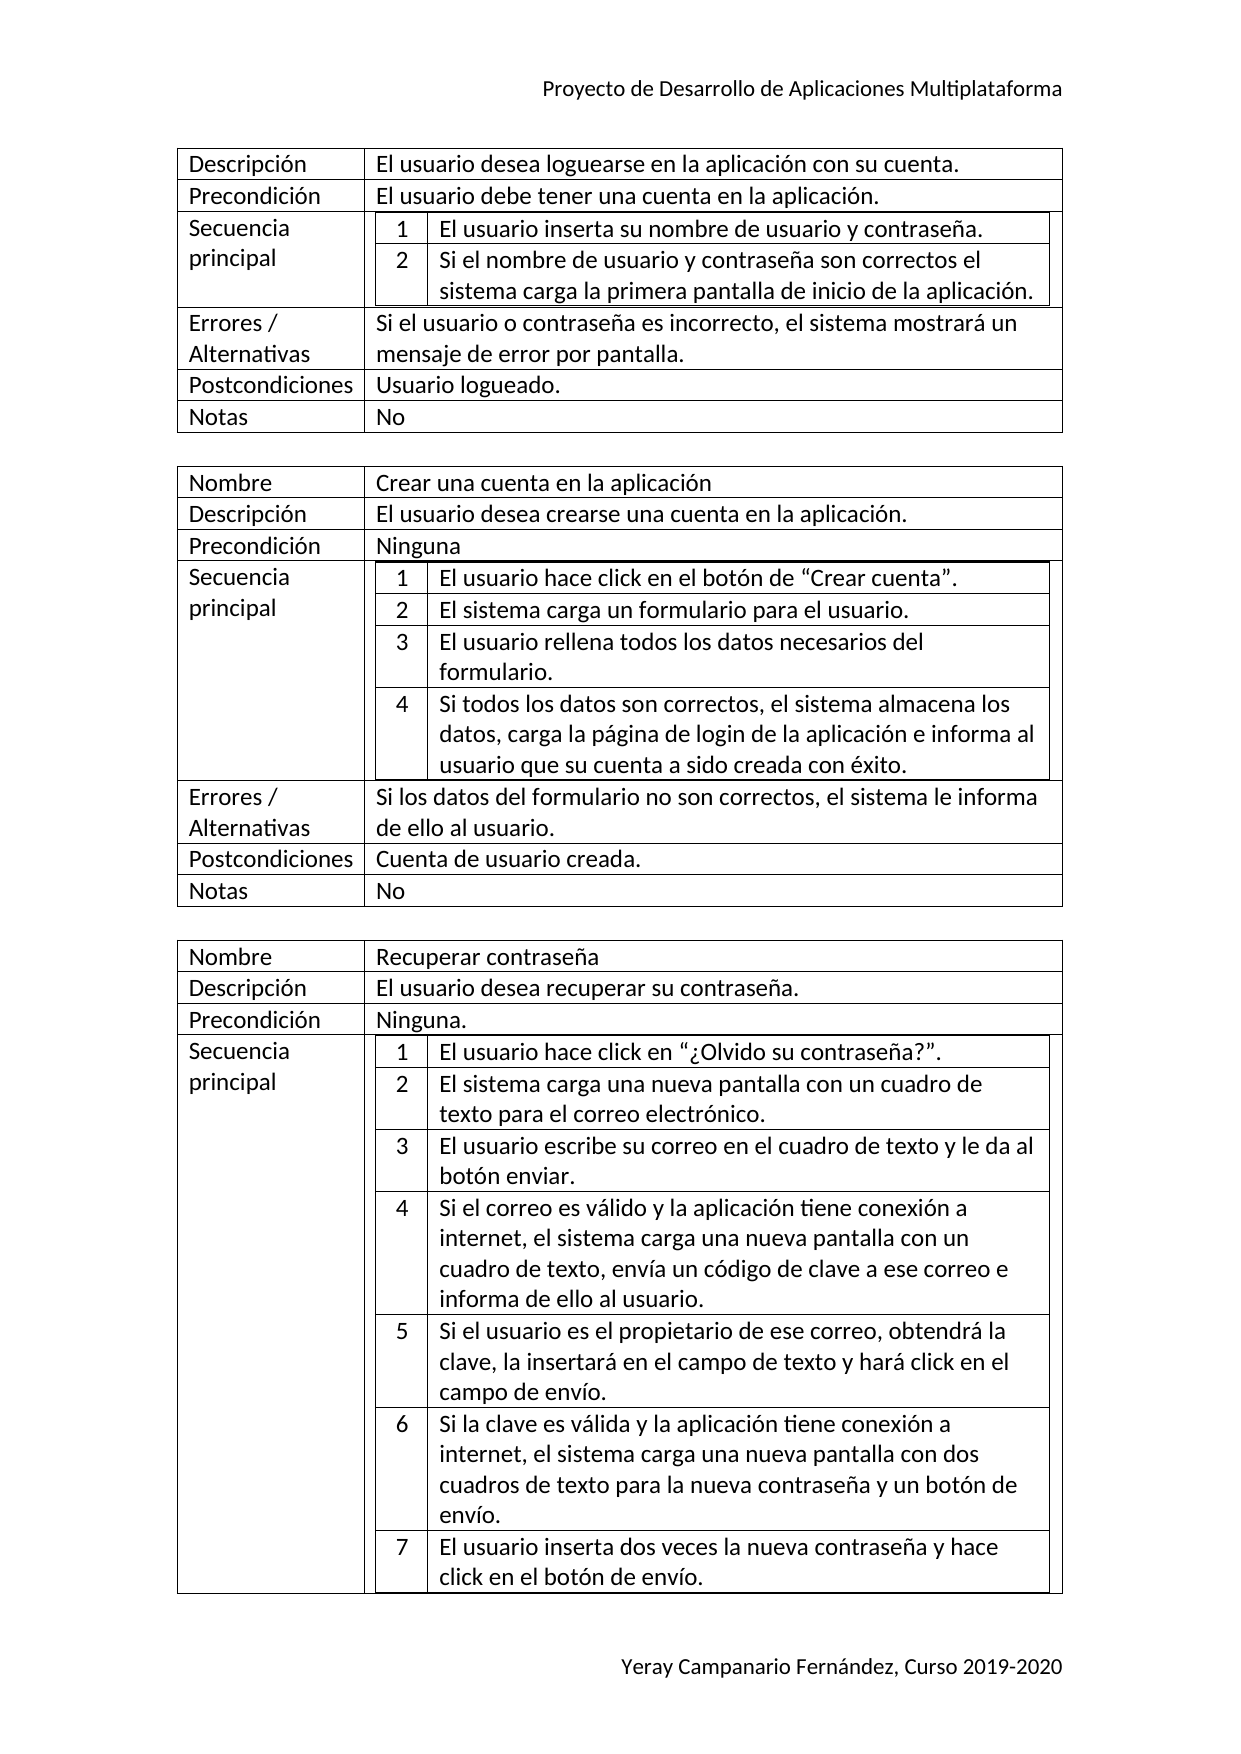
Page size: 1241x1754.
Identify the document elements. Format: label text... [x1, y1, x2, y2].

table_cell 5 [376, 1315, 427, 1407]
table_header Nombre [178, 941, 364, 971]
table_cell 6 [376, 1408, 427, 1530]
table_header Recuperar contraseña [365, 941, 1062, 971]
table_cell 3 [376, 626, 427, 687]
table_header El usuario hace click en “¿Olvido su contraseña?”. [428, 1036, 1049, 1067]
table_cell 2 [376, 594, 427, 624]
table_cell Postcondiciones [178, 844, 364, 874]
table_cell Errores / Alternativas [178, 781, 364, 842]
table_cell 2 [376, 244, 427, 305]
table_cell Descripción [178, 149, 364, 179]
table_cell El usuario rellena todos los datos necesarios del formulario. [428, 626, 1049, 687]
table_cell El usuario desea recuperar su contraseña. [365, 972, 1062, 1003]
table_cell 4 [376, 688, 427, 779]
table_cell Usuario logueado. [365, 370, 1062, 400]
table_cell El usuario desea loguearse en la aplicación con su cuenta. [365, 149, 1062, 179]
table_cell Precondición [178, 530, 364, 560]
table_cell El usuario inserta dos veces la nueva contraseña y hace click en el botón de envío. [428, 1531, 1049, 1592]
table_header Crear una cuenta en la aplicación [365, 467, 1062, 497]
table_cell Secuencia principal [178, 212, 364, 307]
table_cell El usuario desea crearse una cuenta en la aplicación. [365, 498, 1062, 529]
table_cell Postcondiciones [178, 370, 364, 400]
table_cell El usuario debe tener una cuenta en la aplicación. [365, 180, 1062, 211]
table_cell 2 [376, 1068, 427, 1129]
table_cell El sistema carga un formulario para el usuario. [428, 594, 1049, 624]
table_cell [365, 1035, 375, 1593]
table_header 1 [376, 213, 427, 243]
table_cell Errores / Alternativas [178, 308, 364, 369]
table_cell Si los datos del formulario no son correctos, el sistema le informa de ello al usuario. [365, 781, 1062, 842]
table_cell [1050, 561, 1062, 780]
table_header Nombre [178, 467, 364, 497]
table_cell Si el correo es válido y la aplicación tiene conexión a internet, el sistema carga una nueva pantalla con un cuadro de texto, envía un código de clave a ese correo e informa de ello al usuario. [428, 1192, 1049, 1314]
table_cell El sistema carga una nueva pantalla con un cuadro de texto para el correo electrónico. [428, 1068, 1049, 1129]
table_header El usuario hace click en el botón de “Crear cuenta”. [428, 563, 1049, 593]
table_cell Secuencia principal [178, 561, 364, 780]
table_header 1 [376, 563, 427, 593]
table_cell Cuenta de usuario creada. [365, 844, 1062, 874]
table_cell 7 [376, 1531, 427, 1592]
table_cell Si el usuario o contraseña es incorrecto, el sistema mostrará un mensaje de error por pantalla. [365, 308, 1062, 369]
table_cell [365, 212, 1062, 307]
table_header El usuario inserta su nombre de usuario y contraseña. [428, 213, 1049, 243]
table_cell Si todos los datos son correctos, el sistema almacena los datos, carga la página de login de la aplicación e informa al usuario que su cuenta a sido creada con éxito. [428, 688, 1049, 779]
table_cell Notas [178, 875, 364, 906]
table_cell No [365, 401, 1062, 432]
table_cell Descripción [178, 498, 364, 529]
table_cell [365, 561, 375, 780]
table_header 1 [376, 1036, 427, 1067]
table_cell Precondición [178, 1004, 364, 1034]
table_cell No [365, 875, 1062, 906]
table_cell [1050, 1035, 1062, 1593]
table_cell Descripción [178, 972, 364, 1003]
table_cell El usuario escribe su correo en el cuadro de texto y le da al botón enviar. [428, 1130, 1049, 1191]
table_cell 3 [376, 1130, 427, 1191]
table_cell Si la clave es válida y la aplicación tiene conexión a internet, el sistema carga una nueva pantalla con dos cuadros de texto para la nueva contraseña y un botón de envío. [428, 1408, 1049, 1530]
table_cell Ninguna [365, 530, 1062, 560]
table_cell Precondición [178, 180, 364, 211]
table_cell Si el nombre de usuario y contraseña son correctos el sistema carga la primera pantalla de inicio de la aplicación. [428, 244, 1049, 305]
table_cell Secuencia principal [178, 1035, 364, 1593]
table_cell Ninguna. [365, 1004, 1062, 1034]
table_cell Notas [178, 401, 364, 432]
table_cell Si el usuario es el propietario de ese correo, obtendrá la clave, la insertará en el campo de texto y hará click en el campo de envío. [428, 1315, 1049, 1407]
table_cell 4 [376, 1192, 427, 1314]
